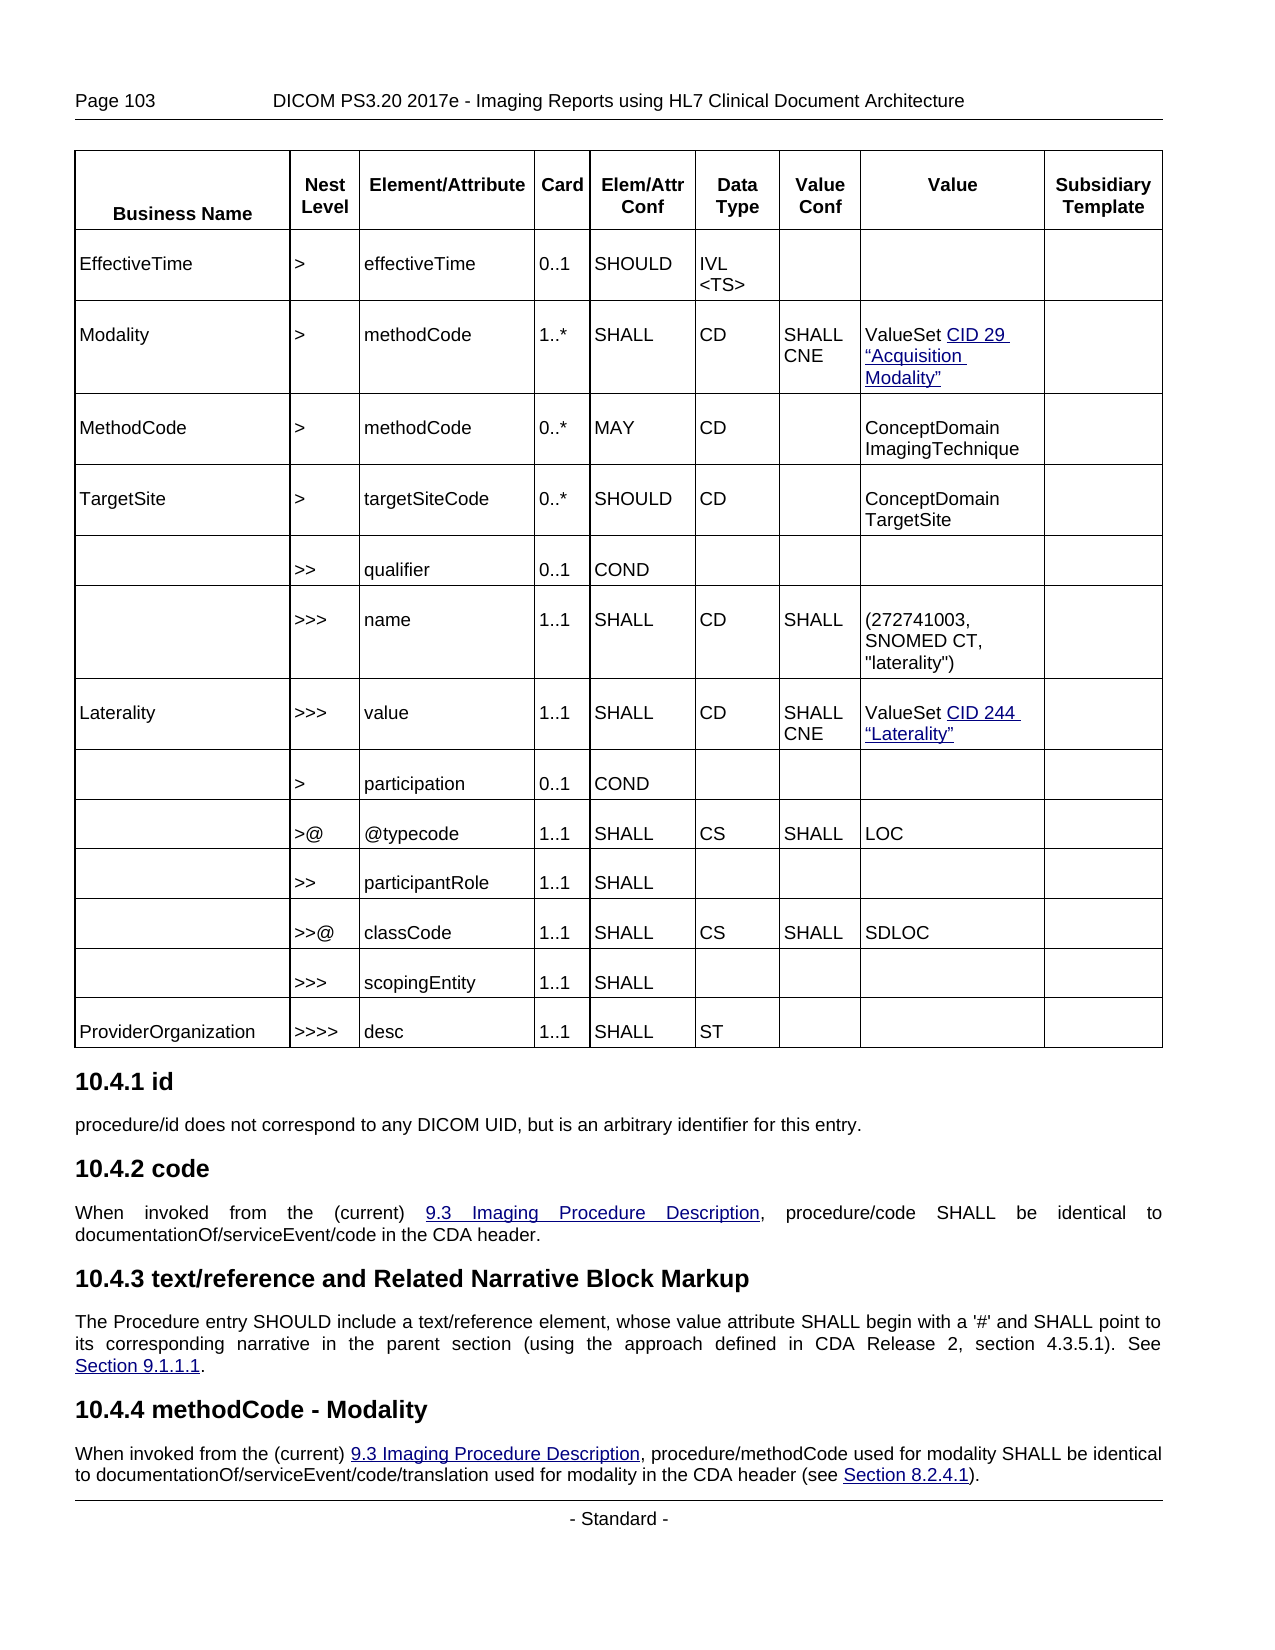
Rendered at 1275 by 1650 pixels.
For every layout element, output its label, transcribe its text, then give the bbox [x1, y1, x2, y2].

table_cell method​Code [360, 394, 534, 464]
table_cell (272741003, SNOMED CT, "laterality") [861, 586, 1044, 677]
table_cell [861, 849, 1044, 898]
table_header Data Type [696, 151, 779, 228]
table_cell MAY [591, 394, 695, 464]
table_cell >> [291, 849, 359, 898]
table_cell [1045, 536, 1162, 585]
table_cell [1045, 949, 1162, 997]
table_cell IVL <TS> [696, 230, 779, 300]
table_cell >>> [291, 679, 359, 749]
table_cell 0..1 [535, 750, 589, 798]
table_cell COND [591, 536, 695, 585]
table_cell [780, 465, 860, 535]
table_cell SHALL CNE [780, 301, 860, 392]
table_header Value Conf [780, 151, 860, 228]
text When invoked from the (current) 9.3 Imaging Procedure Description, procedure/code SHALL be identical to documentationOf/serviceEvent/code in the CDA header. [75, 1202, 1162, 1245]
table_cell 1..1 [535, 899, 589, 947]
text 10.4.4 methodCode - Modality [75, 1395, 1162, 1423]
text When invoked from the (current) 9.3 Imaging Procedure Description, procedure/methodCode used for modality SHALL be identical to documentationOf/serviceEvent/code/translation used for modality in the CDA header (see Section 8.2.4.1). [75, 1442, 1162, 1485]
table_cell >> [291, 536, 359, 585]
table_cell [1045, 750, 1162, 798]
table_cell [1045, 301, 1162, 392]
table_cell [861, 230, 1044, 300]
table_cell 1..1 [535, 849, 589, 898]
table_cell [1045, 230, 1162, 300]
table_cell 0..* [535, 465, 589, 535]
table_cell >>> [291, 586, 359, 677]
table_cell class​Code [360, 899, 534, 947]
table_cell ValueSet CID 29 “Acquisition Modality” [861, 301, 1044, 392]
table_cell SHALL [591, 949, 695, 997]
table_cell SHALL [591, 679, 695, 749]
table_cell participation [360, 750, 534, 798]
table_cell Laterality [76, 679, 289, 749]
table_cell SHOULD [591, 230, 695, 300]
table_cell CS [696, 800, 779, 848]
table_header Value [861, 151, 1044, 228]
table_cell [780, 394, 860, 464]
table_cell qualifier [360, 536, 534, 585]
table_cell 1..1 [535, 998, 589, 1047]
text 10.4.3 text/reference and Related Narrative Block Markup [75, 1264, 1162, 1293]
table_cell [861, 536, 1044, 585]
table_cell [696, 536, 779, 585]
table_cell 0..* [535, 394, 589, 464]
table_cell [780, 230, 860, 300]
table_cell [780, 949, 860, 997]
table_cell > [291, 394, 359, 464]
table_cell 0..1 [535, 536, 589, 585]
table_cell Target​Site [76, 465, 289, 535]
table_cell SDLOC [861, 899, 1044, 947]
table_cell SHALL [780, 586, 860, 677]
table_cell [861, 949, 1044, 997]
table_cell [76, 949, 289, 997]
table_cell [1045, 394, 1162, 464]
table_cell desc [360, 998, 534, 1047]
table_cell CS [696, 899, 779, 947]
table_cell CD [696, 301, 779, 392]
table_cell name [360, 586, 534, 677]
table_cell SHALL CNE [780, 679, 860, 749]
table_cell SHALL [591, 586, 695, 677]
table_header Elem/Attr Conf [591, 151, 695, 228]
text 10.4.2 code [75, 1154, 1162, 1183]
table_cell [696, 949, 779, 997]
table_cell [1045, 849, 1162, 898]
table_cell 1..1 [535, 949, 589, 997]
table_cell 1..* [535, 301, 589, 392]
table_cell [780, 998, 860, 1047]
table_cell SHALL [591, 800, 695, 848]
table_cell Provider​Organization [76, 998, 289, 1047]
table_cell CD [696, 586, 779, 677]
table_cell >>> [291, 949, 359, 997]
table_cell [1045, 586, 1162, 677]
table_cell [861, 750, 1044, 798]
table_cell > [291, 750, 359, 798]
table_cell > [291, 465, 359, 535]
table_cell [1045, 465, 1162, 535]
table_cell [696, 849, 779, 898]
table_cell Effective​Time [76, 230, 289, 300]
table_cell >>@ [291, 899, 359, 947]
table_header Subsidiary Template [1045, 151, 1162, 228]
table_cell scoping​Entity [360, 949, 534, 997]
table_cell CD [696, 465, 779, 535]
table_cell SHALL [591, 849, 695, 898]
text The Procedure entry SHOULD include a text/reference element, whose value attribute SHALL begin with a '#' and SHALL point to its corresponding narrative in the parent section (using the approach defined in CDA Release 2, section 4.3.5.1). See Section 9.1.1.1. [75, 1311, 1162, 1376]
table_cell ST [696, 998, 779, 1047]
table_cell SHALL [591, 998, 695, 1047]
table_cell [76, 849, 289, 898]
text 10.4.1 id [75, 1067, 1162, 1095]
table_cell Method​Code [76, 394, 289, 464]
table_cell @typecode [360, 800, 534, 848]
table_cell [780, 536, 860, 585]
table_cell [76, 586, 289, 677]
table_cell [76, 899, 289, 947]
table_cell >>>> [291, 998, 359, 1047]
table_cell [1045, 679, 1162, 749]
table_cell SHOULD [591, 465, 695, 535]
table_cell [1045, 899, 1162, 947]
table_cell > [291, 230, 359, 300]
table_header Element/​Attribute [360, 151, 534, 228]
table_cell 1..1 [535, 679, 589, 749]
table_cell [76, 800, 289, 848]
table_header Business Name [76, 151, 289, 228]
table_cell [780, 849, 860, 898]
table_cell value [360, 679, 534, 749]
text procedure/id does not correspond to any DICOM UID, but is an arbitrary identifier for this entry. [75, 1114, 1162, 1136]
table_cell [76, 750, 289, 798]
table_cell COND [591, 750, 695, 798]
table_cell CD [696, 679, 779, 749]
table_cell [861, 998, 1044, 1047]
table_cell [696, 750, 779, 798]
table_cell target​Site​Code [360, 465, 534, 535]
table_cell SHALL [591, 899, 695, 947]
table_cell effective​Time [360, 230, 534, 300]
table_cell [1045, 800, 1162, 848]
table_cell >@ [291, 800, 359, 848]
table_cell [1045, 998, 1162, 1047]
table_cell participant​Role [360, 849, 534, 898]
table_cell SHALL [780, 800, 860, 848]
table_cell Concept​Domain ImagingTechnique [861, 394, 1044, 464]
table_header Card [535, 151, 589, 228]
table_cell LOC [861, 800, 1044, 848]
table_cell [76, 536, 289, 585]
table_cell SHALL [591, 301, 695, 392]
table_cell [780, 750, 860, 798]
table_cell ValueSet CID 244 “Laterality” [861, 679, 1044, 749]
table_cell 1..1 [535, 586, 589, 677]
table_cell SHALL [780, 899, 860, 947]
table_cell > [291, 301, 359, 392]
table_header Nest Level [291, 151, 359, 228]
table_cell 1..1 [535, 800, 589, 848]
table_cell CD [696, 394, 779, 464]
table_cell method​Code [360, 301, 534, 392]
table_cell 0..1 [535, 230, 589, 300]
table_cell Modality [76, 301, 289, 392]
table_cell Concept​Domain TargetSite [861, 465, 1044, 535]
